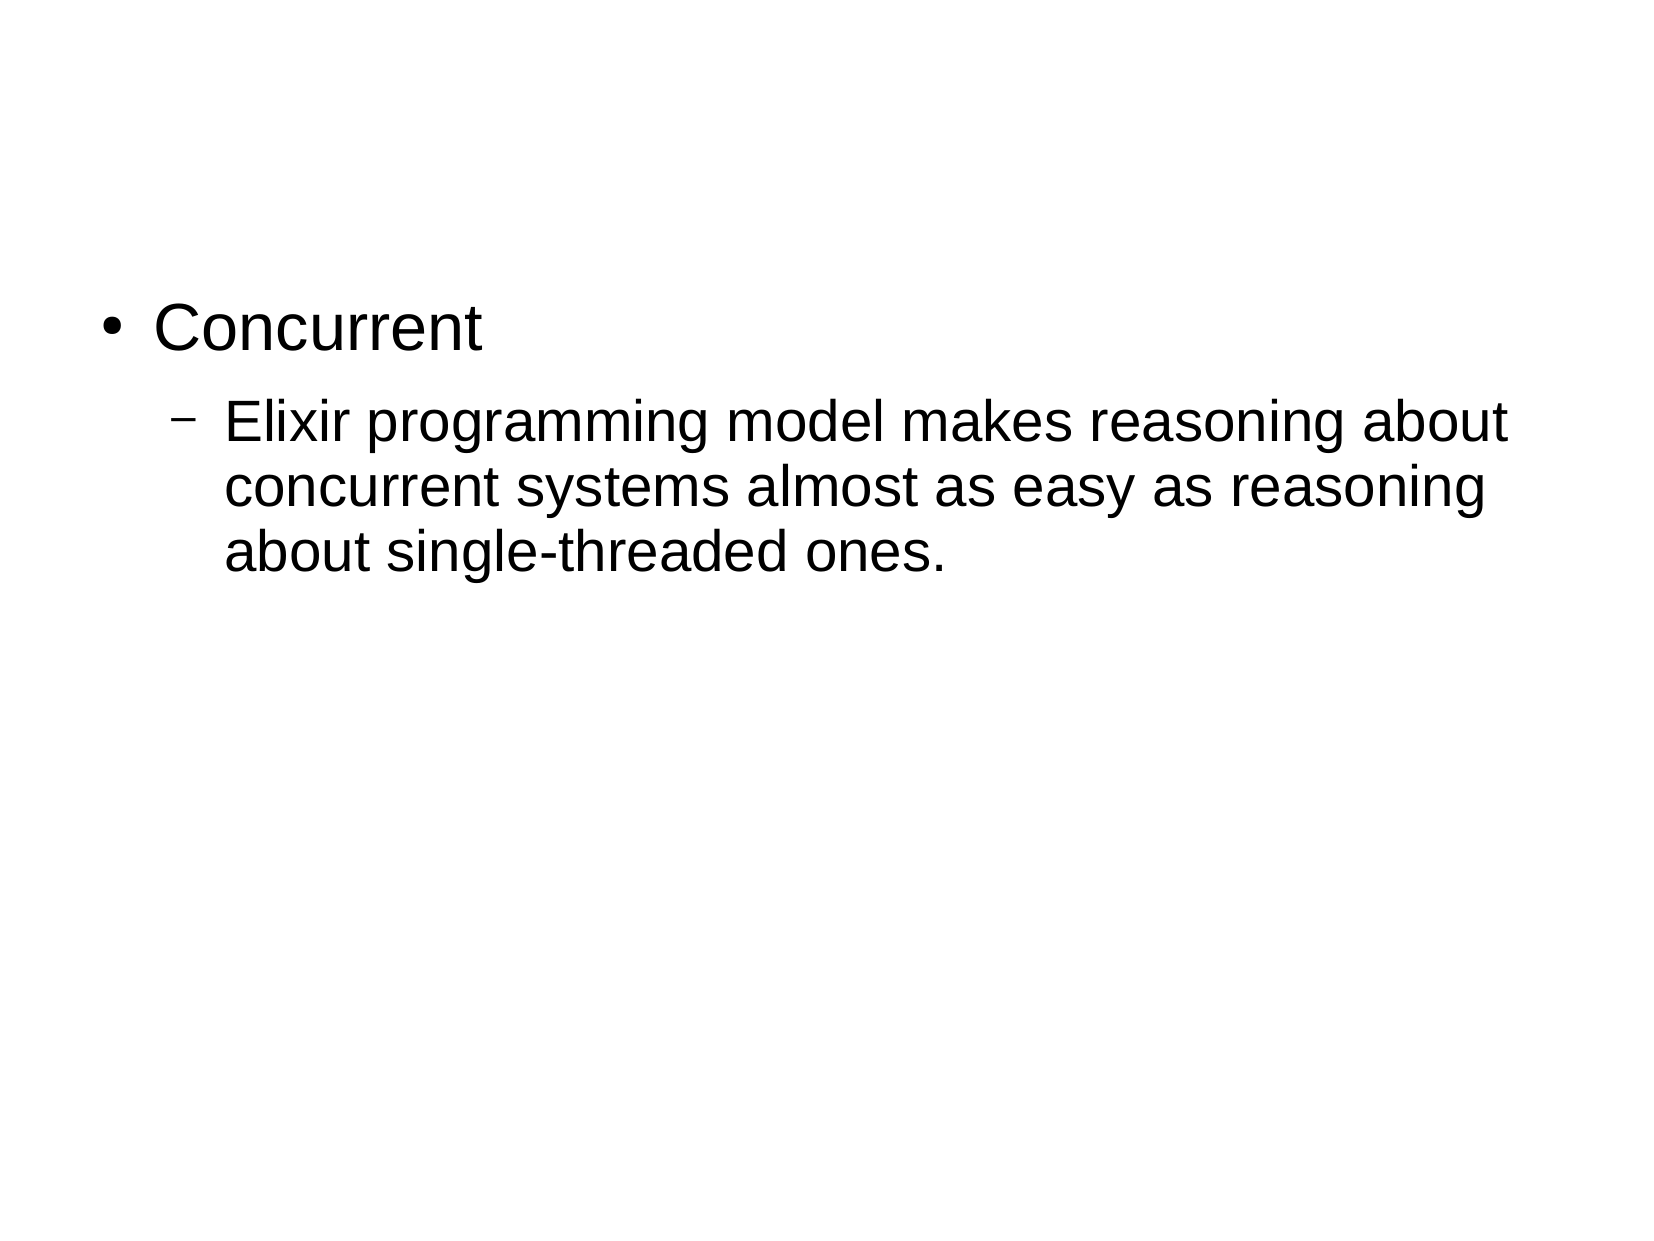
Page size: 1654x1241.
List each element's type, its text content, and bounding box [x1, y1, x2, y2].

list Concurrent Elixir programming model makes reasoning about concurrent systems almost as easy as reasoning about single-threaded ones. [82, 290, 1571, 1010]
